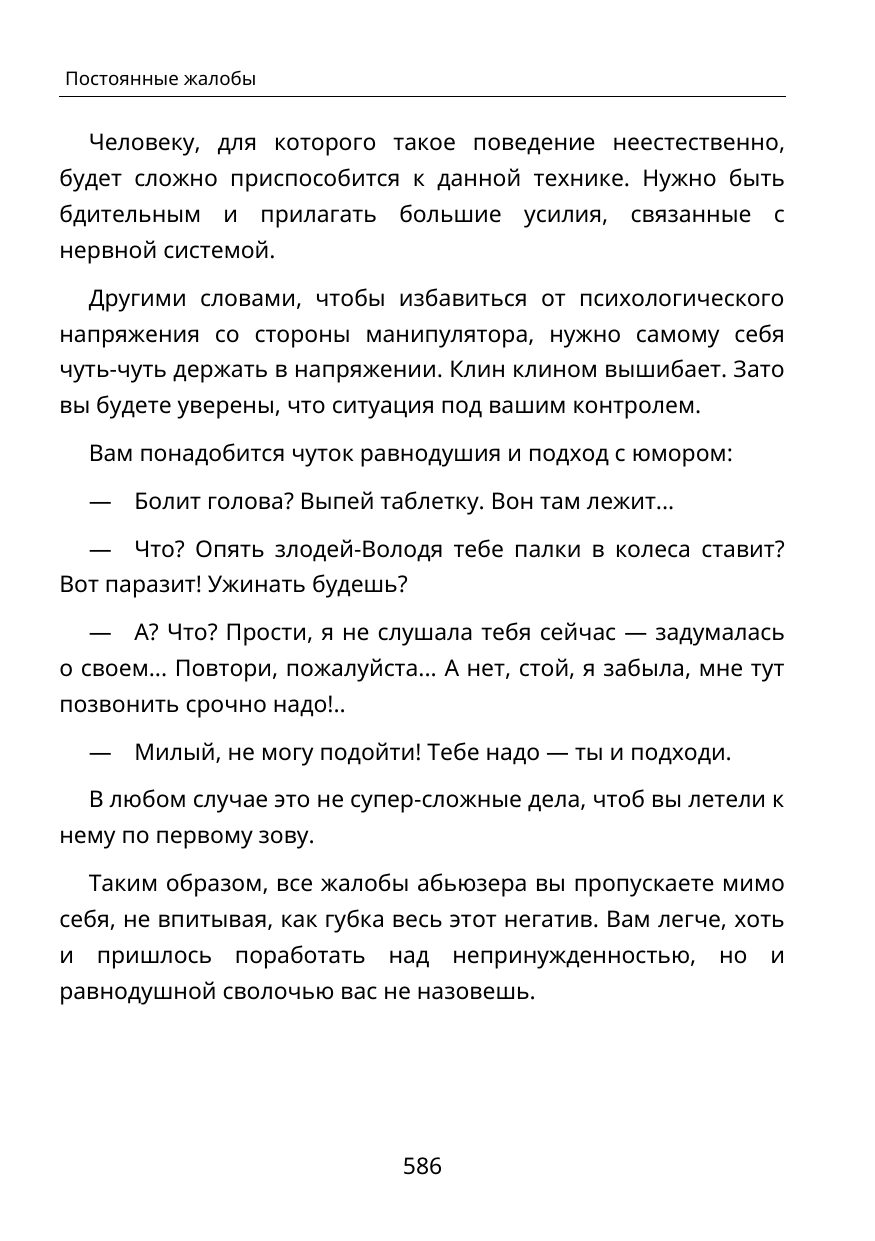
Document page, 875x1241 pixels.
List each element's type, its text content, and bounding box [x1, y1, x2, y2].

list Что? Опять злодей-Володя тебе палки в колеса ставит? Вот паразит! Ужинать будешь? [59, 532, 786, 600]
text В любом случае это не супер-сложные дела, чтоб вы летели к нему по первому зову. [59, 783, 786, 851]
text Другими словами, чтобы избавиться от психологического напряжения со стороны манипулятора, нужно самому себя чуть-чуть держать в напряжении. Клин клином вышибает. Зато вы будете уверены, что ситуация под вашим контролем. [59, 282, 786, 421]
text Вам понадобится чуток равнодушия и подход с юмором: [59, 437, 786, 468]
list Болит голова? Выпей таблетку. Вон там лежит... [59, 485, 786, 516]
text Таким образом, все жалобы абьюзера вы пропускаете мимо себя, не впитывая, как губка весь этот негатив. Вам легче, хоть и пришлось поработать над непринужденностью, но и равнодушной сволочью вас не назовешь. [59, 867, 786, 1006]
list Милый, не могу подойти! Тебе надо — ты и подходи. [59, 736, 786, 767]
text Человеку, для которого такое поведение неестественно, будет сложно приспособится к данной технике. Нужно быть бдительным и прилагать большие усилия, связанные с нервной системой. [59, 126, 786, 265]
list А? Что? Прости, я не слушала тебя сейчас — задумалась о своем... Повтори, пожалуйста... А нет, стой, я забыла, мне тут позвонить срочно надо!.. [59, 616, 786, 719]
